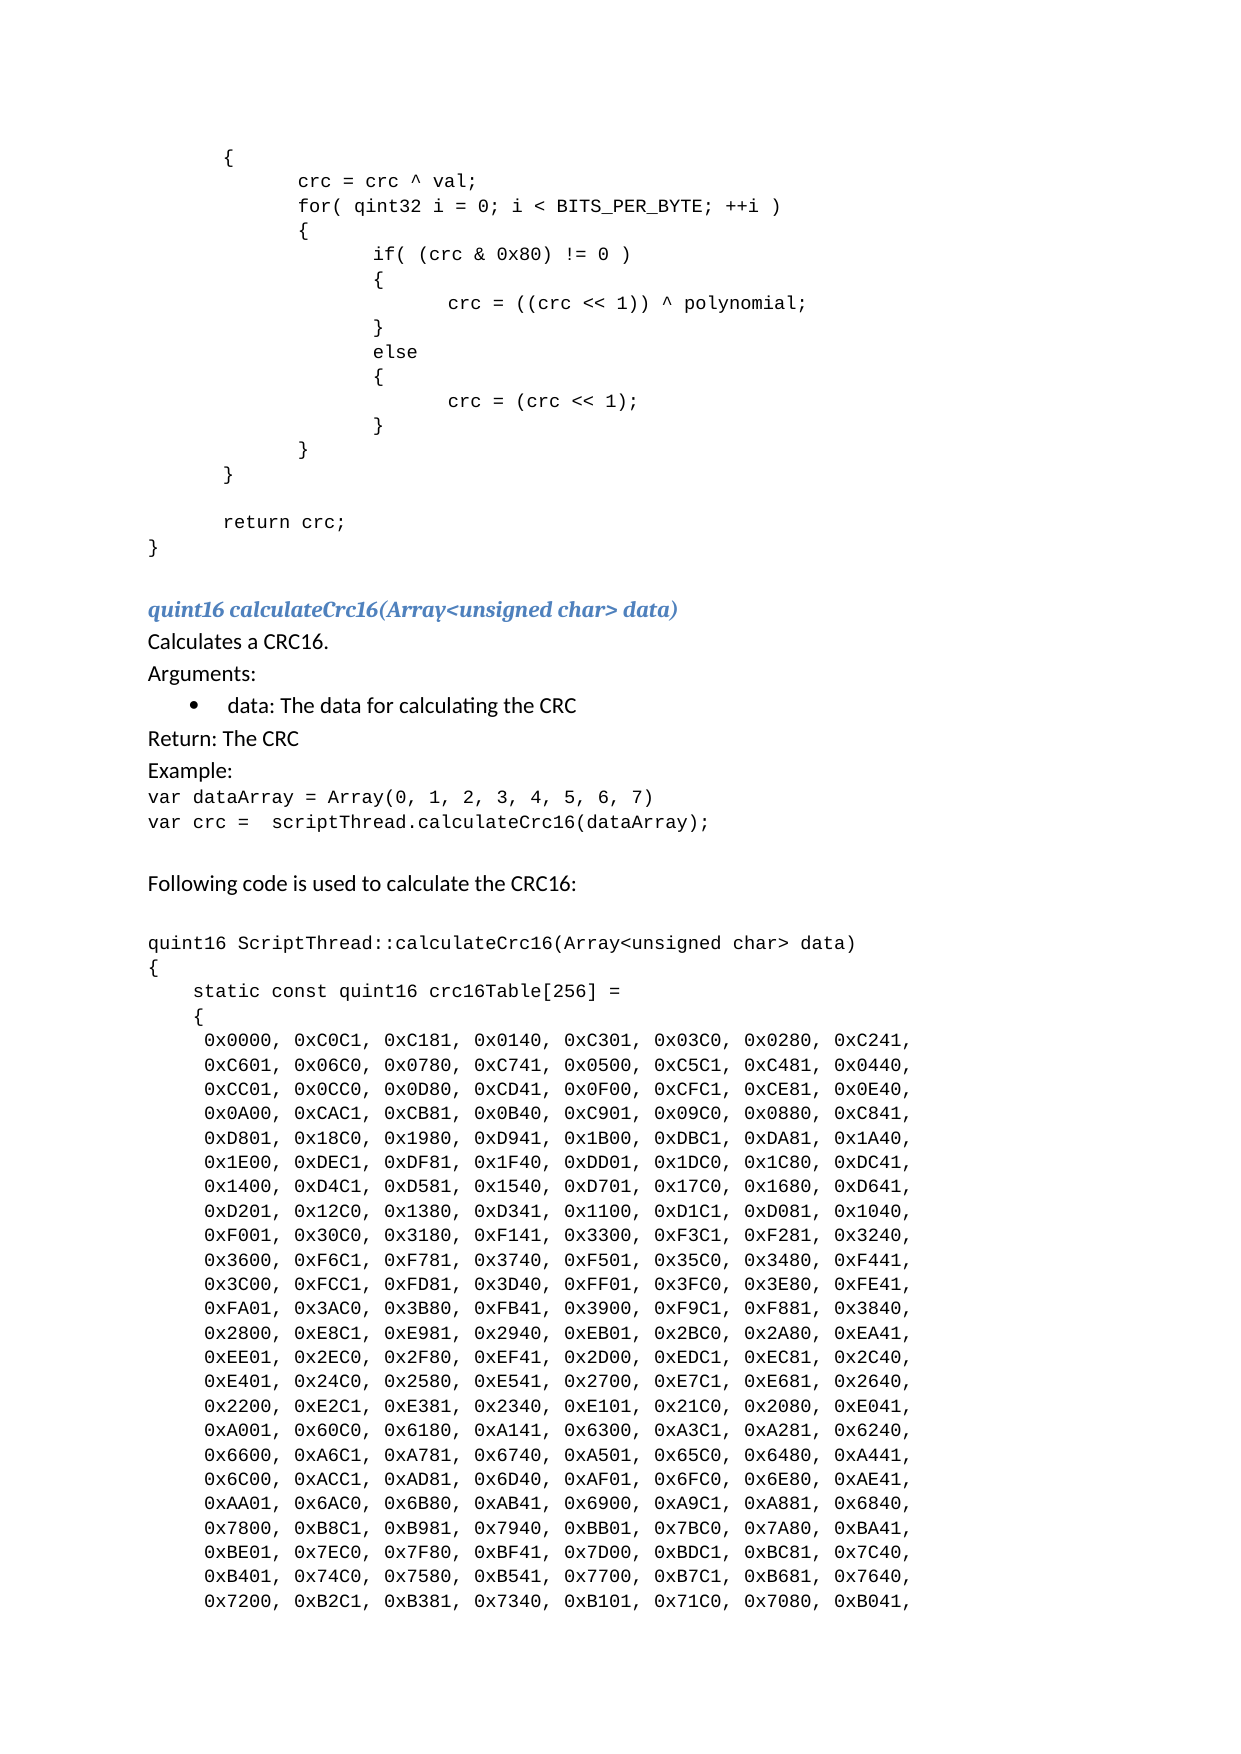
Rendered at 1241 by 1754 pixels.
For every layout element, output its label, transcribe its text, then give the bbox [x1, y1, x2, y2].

text 0xAA01, 0x6AC0, 0x6B80, 0xAB41, 0x6900, 0xA9C1, 0xA881, 0x6840, [148, 1494, 1093, 1515]
text 0x2200, 0xE2C1, 0xE381, 0x2340, 0xE101, 0x21C0, 0x2080, 0xE041, [148, 1397, 1093, 1418]
text 0xD201, 0x12C0, 0x1380, 0xD341, 0x1100, 0xD1C1, 0xD081, 0x1040, [148, 1202, 1093, 1223]
text Following code is used to calculate the CRC16: [148, 869, 1093, 897]
text return crc; [148, 513, 1093, 534]
text 0xA001, 0x60C0, 0x6180, 0xA141, 0x6300, 0xA3C1, 0xA281, 0x6240, [148, 1421, 1093, 1442]
text 0xBE01, 0x7EC0, 0x7F80, 0xBF41, 0x7D00, 0xBDC1, 0xBC81, 0x7C40, [148, 1543, 1093, 1564]
text for( qint32 i = 0; i < BITS_PER_BYTE; ++i ) [223, 196, 1093, 218]
text 0x2800, 0xE8C1, 0xE981, 0x2940, 0xEB01, 0x2BC0, 0x2A80, 0xEA41, [148, 1323, 1093, 1345]
list data: The data for calculating the CRC [190, 692, 1093, 720]
text } [148, 440, 1093, 461]
text 0x0000, 0xC0C1, 0xC181, 0x0140, 0xC301, 0x03C0, 0x0280, 0xC241, [148, 1031, 1093, 1052]
text 0x1400, 0xD4C1, 0xD581, 0x1540, 0xD701, 0x17C0, 0x1680, 0xD641, [148, 1177, 1093, 1198]
text { [148, 1007, 1093, 1028]
text { [223, 221, 1093, 242]
text crc = ((crc << 1)) ^ polynomial; [148, 294, 1093, 315]
text 0xFA01, 0x3AC0, 0x3B80, 0xFB41, 0x3900, 0xF9C1, 0xF881, 0x3840, [148, 1299, 1093, 1320]
text crc = (crc << 1); [148, 391, 1093, 413]
text { [148, 269, 1093, 291]
text var dataArray = Array(0, 1, 2, 3, 4, 5, 6, 7) [148, 788, 1093, 809]
text 0xE401, 0x24C0, 0x2580, 0xE541, 0x2700, 0xE7C1, 0xE681, 0x2640, [148, 1372, 1093, 1393]
text 0xCC01, 0x0CC0, 0x0D80, 0xCD41, 0x0F00, 0xCFC1, 0xCE81, 0x0E40, [148, 1080, 1093, 1101]
text else [148, 343, 1093, 364]
text Example: [148, 756, 1093, 784]
text } [148, 538, 1093, 559]
text 0x6600, 0xA6C1, 0xA781, 0x6740, 0xA501, 0x65C0, 0x6480, 0xA441, [148, 1445, 1093, 1467]
text 0xF001, 0x30C0, 0x3180, 0xF141, 0x3300, 0xF3C1, 0xF281, 0x3240, [148, 1226, 1093, 1247]
text Calculates a CRC16. [148, 627, 1093, 655]
text 0xEE01, 0x2EC0, 0x2F80, 0xEF41, 0x2D00, 0xEDC1, 0xEC81, 0x2C40, [148, 1348, 1093, 1369]
text var crc = scriptThread.calculateCrc16(dataArray); [148, 813, 1093, 834]
text 0x6C00, 0xACC1, 0xAD81, 0x6D40, 0xAF01, 0x6FC0, 0x6E80, 0xAE41, [148, 1470, 1093, 1491]
subtitle quint16 calculateCrc16(Array<unsigned char> data) [148, 597, 1093, 623]
text } [148, 464, 1093, 486]
text { [148, 148, 1093, 169]
text 0xD801, 0x18C0, 0x1980, 0xD941, 0x1B00, 0xDBC1, 0xDA81, 0x1A40, [148, 1128, 1093, 1150]
text 0xC601, 0x06C0, 0x0780, 0xC741, 0x0500, 0xC5C1, 0xC481, 0x0440, [148, 1055, 1093, 1077]
text 0x0A00, 0xCAC1, 0xCB81, 0x0B40, 0xC901, 0x09C0, 0x0880, 0xC841, [148, 1104, 1093, 1125]
text 0x3C00, 0xFCC1, 0xFD81, 0x3D40, 0xFF01, 0x3FC0, 0x3E80, 0xFE41, [148, 1275, 1093, 1296]
text 0xB401, 0x74C0, 0x7580, 0xB541, 0x7700, 0xB7C1, 0xB681, 0x7640, [148, 1567, 1093, 1588]
text crc = crc ^ val; [223, 172, 1093, 193]
text quint16 ScriptThread::calculateCrc16(Array<unsigned char> data) [148, 933, 1093, 955]
text if( (crc & 0x80) != 0 ) [148, 245, 1093, 266]
text 0x1E00, 0xDEC1, 0xDF81, 0x1F40, 0xDD01, 0x1DC0, 0x1C80, 0xDC41, [148, 1153, 1093, 1174]
text static const quint16 crc16Table[256] = [148, 982, 1093, 1003]
text Return: The CRC [148, 724, 1093, 752]
text } [148, 416, 1093, 437]
text 0x7800, 0xB8C1, 0xB981, 0x7940, 0xBB01, 0x7BC0, 0x7A80, 0xBA41, [148, 1518, 1093, 1540]
text { [148, 958, 1093, 979]
text { [148, 367, 1093, 388]
text 0x7200, 0xB2C1, 0xB381, 0x7340, 0xB101, 0x71C0, 0x7080, 0xB041, [148, 1592, 1093, 1613]
text } [148, 318, 1093, 339]
text Arguments: [148, 659, 1093, 687]
text 0x3600, 0xF6C1, 0xF781, 0x3740, 0xF501, 0x35C0, 0x3480, 0xF441, [148, 1250, 1093, 1272]
